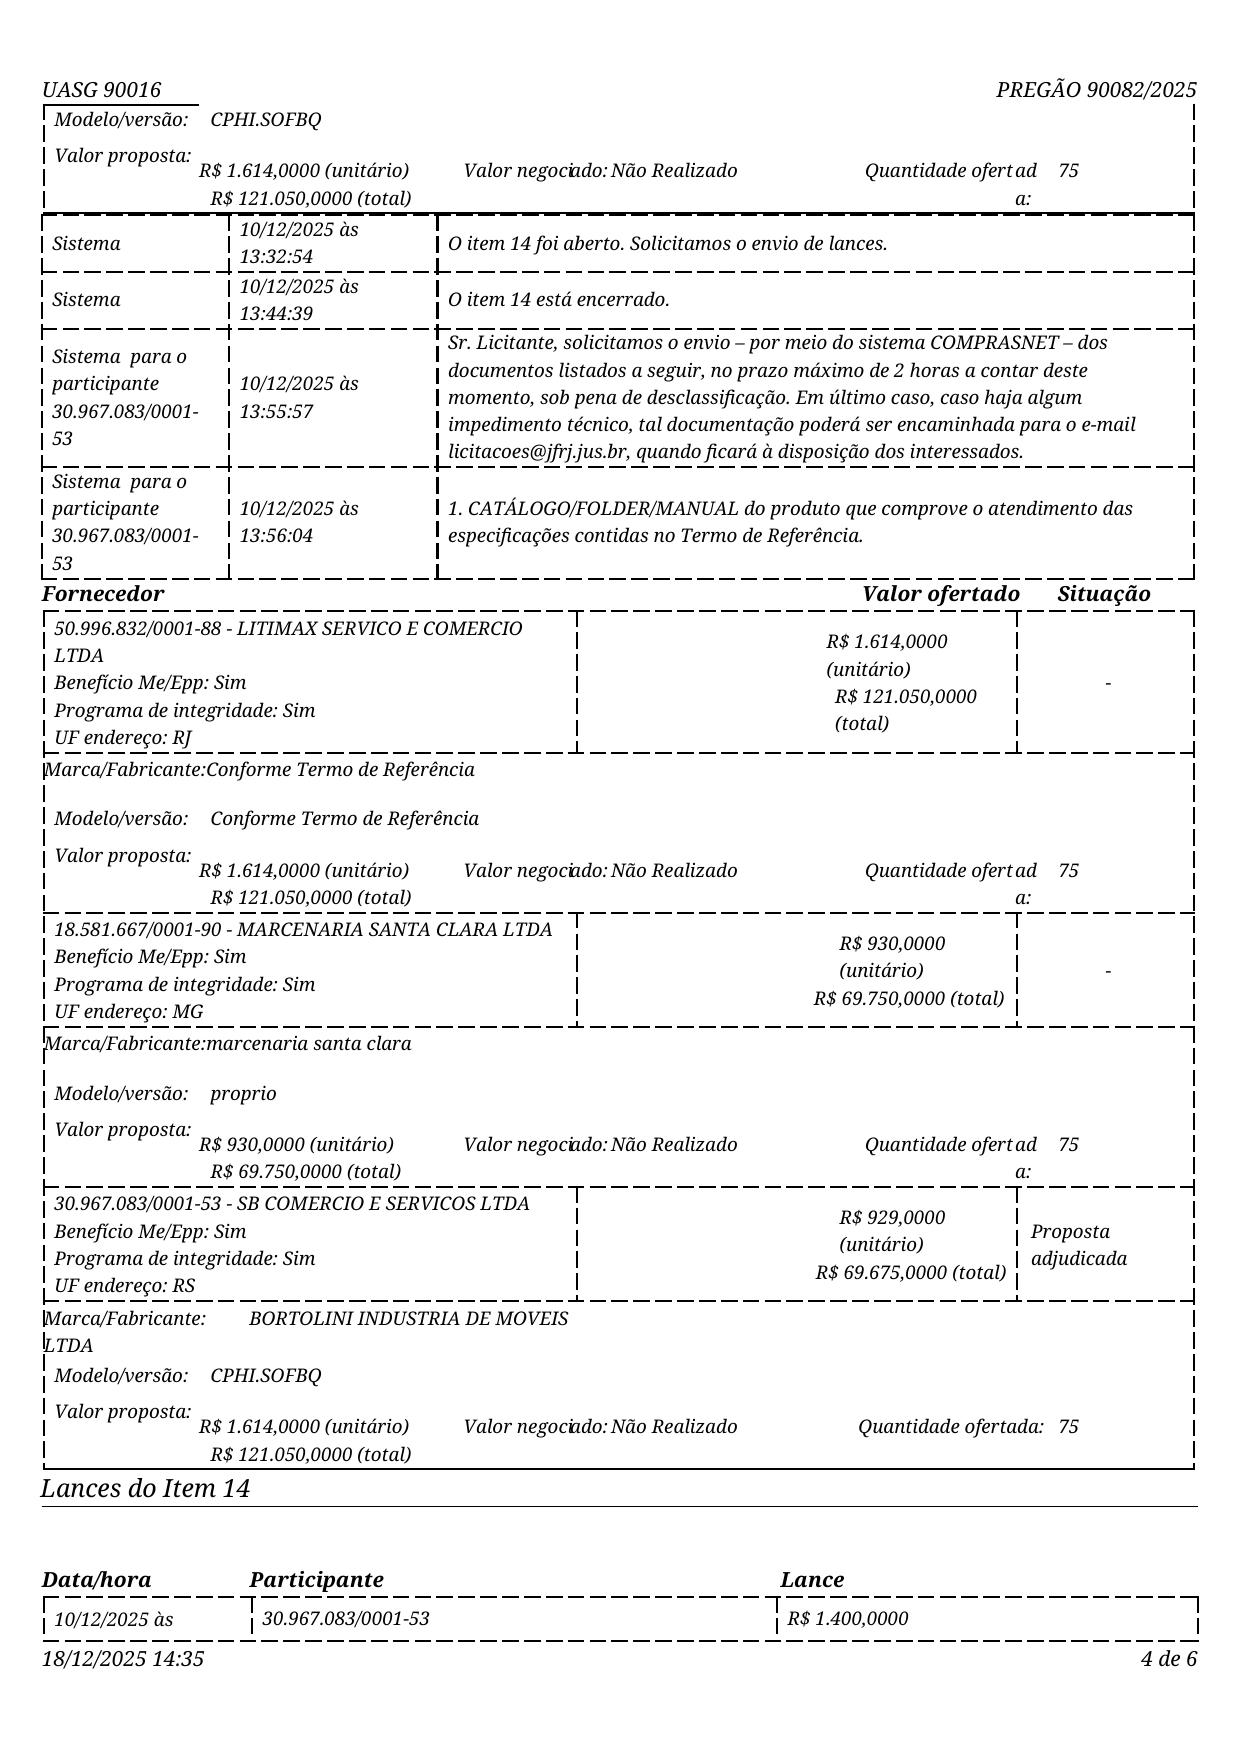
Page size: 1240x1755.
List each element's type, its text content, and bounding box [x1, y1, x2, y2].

table_cell [1017, 803, 1101, 852]
table_cell Modelo/versão: Valor proposta: [44, 1359, 199, 1468]
table_cell Marca/Fabricante: marcenaria santa clara [44, 1026, 577, 1077]
text Lances do Item 14 [40, 1470, 1200, 1504]
table_cell [577, 104, 826, 153]
table_cell 30.967.083/0001-53 - SB COMERCIO E SERVICOS LTDA Benefício Me/Epp: Sim Programa de integridade: Sim UF endereço: RS [44, 1186, 577, 1300]
table_cell 75 [1048, 153, 1101, 212]
table_cell CPHI.SOFBQ [199, 1359, 577, 1409]
table_cell 10/12/2025 às 13:56:04 [229, 466, 437, 577]
table_cell Quantidade ofert [788, 1126, 1017, 1186]
table_cell [788, 1359, 1194, 1409]
table_cell Modelo/versão: Valor proposta: [44, 106, 199, 212]
table_cell 1. CATÁLOGO/FOLDER/MANUAL do produto que comprove o atendimento das especificações contidas no Termo de Referência. [438, 466, 1194, 577]
table_header O item 14 foi aberto. Solicitamos o envio de lances. [438, 214, 1194, 271]
table_cell [788, 1026, 1017, 1077]
table_cell Sistema para o participante 30.967.083/0001-53 [42, 328, 229, 466]
table_cell [1101, 1026, 1194, 1077]
table_cell ado: Não Realizado [577, 1409, 787, 1468]
table_cell Proposta adjudicada [1017, 1186, 1194, 1300]
table_cell [577, 1300, 787, 1359]
table_header 10/12/2025 às [44, 1596, 252, 1639]
table_cell 10/12/2025 às 13:44:39 [229, 271, 437, 328]
text Data/hora Participante Lance [42, 1565, 1200, 1593]
text Fornecedor Valor ofertado Situação [42, 579, 1200, 608]
table_cell R$ 1.614,0000 (unitário) Valor negoci R$ 121.050,0000 (total) [199, 153, 577, 212]
table_cell [577, 752, 787, 803]
table_cell [1101, 803, 1194, 852]
table_cell R$ 1.614,0000 (unitário) Valor negoci R$ 121.050,0000 (total) [199, 1409, 577, 1468]
table_cell [1101, 752, 1194, 803]
table_cell CPHI.SOFBQ [199, 104, 577, 153]
table_header R$ 1.400,0000 [777, 1596, 1198, 1639]
table_cell ada: [1017, 852, 1048, 912]
table_cell ada: [1017, 1126, 1048, 1186]
table_cell [1017, 104, 1101, 153]
table_cell 10/12/2025 às 13:55:57 [229, 328, 437, 466]
table_header [1017, 610, 1101, 752]
table_cell 75 [1048, 1126, 1101, 1186]
table_cell [1017, 1026, 1101, 1077]
table_cell [577, 1359, 787, 1409]
table_cell [1101, 1077, 1194, 1126]
table_cell [1101, 104, 1194, 153]
table_cell 18.581.667/0001-90 - MARCENARIA SANTA CLARA LTDA Benefício Me/Epp: Sim Programa de integridade: Sim UF endereço: MG [44, 912, 577, 1026]
table_header Sistema [42, 214, 229, 271]
table_cell [788, 1300, 1194, 1359]
table_cell [1017, 1077, 1101, 1126]
table_header - [1101, 610, 1194, 752]
table_cell Marca/Fabricante: BORTOLINI INDUSTRIA DE MOVEIS LTDA [44, 1300, 577, 1359]
table_cell R$ 930,0000 (unitário) Valor negoci R$ 69.750,0000 (total) [199, 1126, 577, 1186]
table_cell [788, 752, 1017, 803]
table_header 10/12/2025 às 13:32:54 [229, 214, 437, 271]
table_cell Sistema para o participante 30.967.083/0001-53 [42, 466, 229, 577]
table_cell Modelo/versão: Valor proposta: [44, 803, 199, 912]
table_cell Quantidade ofert [826, 153, 1017, 212]
table_header 30.967.083/0001-53 [252, 1596, 777, 1639]
table_cell [1017, 912, 1101, 1026]
table_cell [788, 803, 1017, 852]
table_cell ado: Não Realizado [577, 153, 826, 212]
table_header R$ 1.614,0000 (unitário) R$ 121.050,0000 (total) [788, 610, 1017, 752]
table_cell ado: Não Realizado [577, 1126, 787, 1186]
table_cell [577, 1186, 787, 1300]
table_cell Quantidade ofert [788, 852, 1017, 912]
table_cell ado: Não Realizado [577, 852, 787, 912]
table_cell Conforme Termo de Referência [199, 803, 577, 852]
table_cell R$ 930,0000 (unitário) R$ 69.750,0000 (total) [788, 912, 1017, 1026]
table_cell [1101, 153, 1194, 212]
table_cell R$ 1.614,0000 (unitário) Valor negoci R$ 121.050,0000 (total) [199, 852, 577, 912]
table_cell O item 14 está encerrado. [438, 271, 1194, 328]
table_cell [788, 1077, 1017, 1126]
table_cell 75 [1048, 1409, 1194, 1468]
table_header 50.996.832/0001-88 - LITIMAX SERVICO E COMERCIO LTDA Benefício Me/Epp: Sim Programa de integridade: Sim UF endereço: RJ [44, 610, 577, 752]
table_cell - [1101, 912, 1194, 1026]
table_cell Quantidade ofertada: [788, 1409, 1048, 1468]
table_cell Sr. Licitante, solicitamos o envio – por meio do sistema COMPRASNET – dos documentos listados a seguir, no prazo máximo de 2 horas a contar deste momento, sob pena de desclassificação. Em último caso, caso haja algum impedimento técnico, tal documentação poderá ser encaminhada para o e-mail licitacoes@jfrj.jus.br, quando ficará à disposição dos interessados. [438, 328, 1194, 466]
table_cell R$ 929,0000 (unitário) R$ 69.675,0000 (total) [788, 1186, 1017, 1300]
table_cell [826, 104, 1017, 153]
table_cell proprio [199, 1077, 577, 1126]
table_cell [577, 1026, 787, 1077]
table_cell ada: [1017, 153, 1048, 212]
table_cell Sistema [42, 271, 229, 328]
table_cell [1101, 852, 1194, 912]
table_cell [577, 912, 787, 1026]
table_cell [1017, 752, 1101, 803]
table_cell [1101, 1126, 1194, 1186]
table_cell Modelo/versão: Valor proposta: [44, 1077, 199, 1186]
table_cell Marca/Fabricante: Conforme Termo de Referência [44, 752, 577, 803]
table_header [577, 610, 787, 752]
table_cell [577, 803, 787, 852]
table_cell 75 [1048, 852, 1101, 912]
table_cell [577, 1077, 787, 1126]
